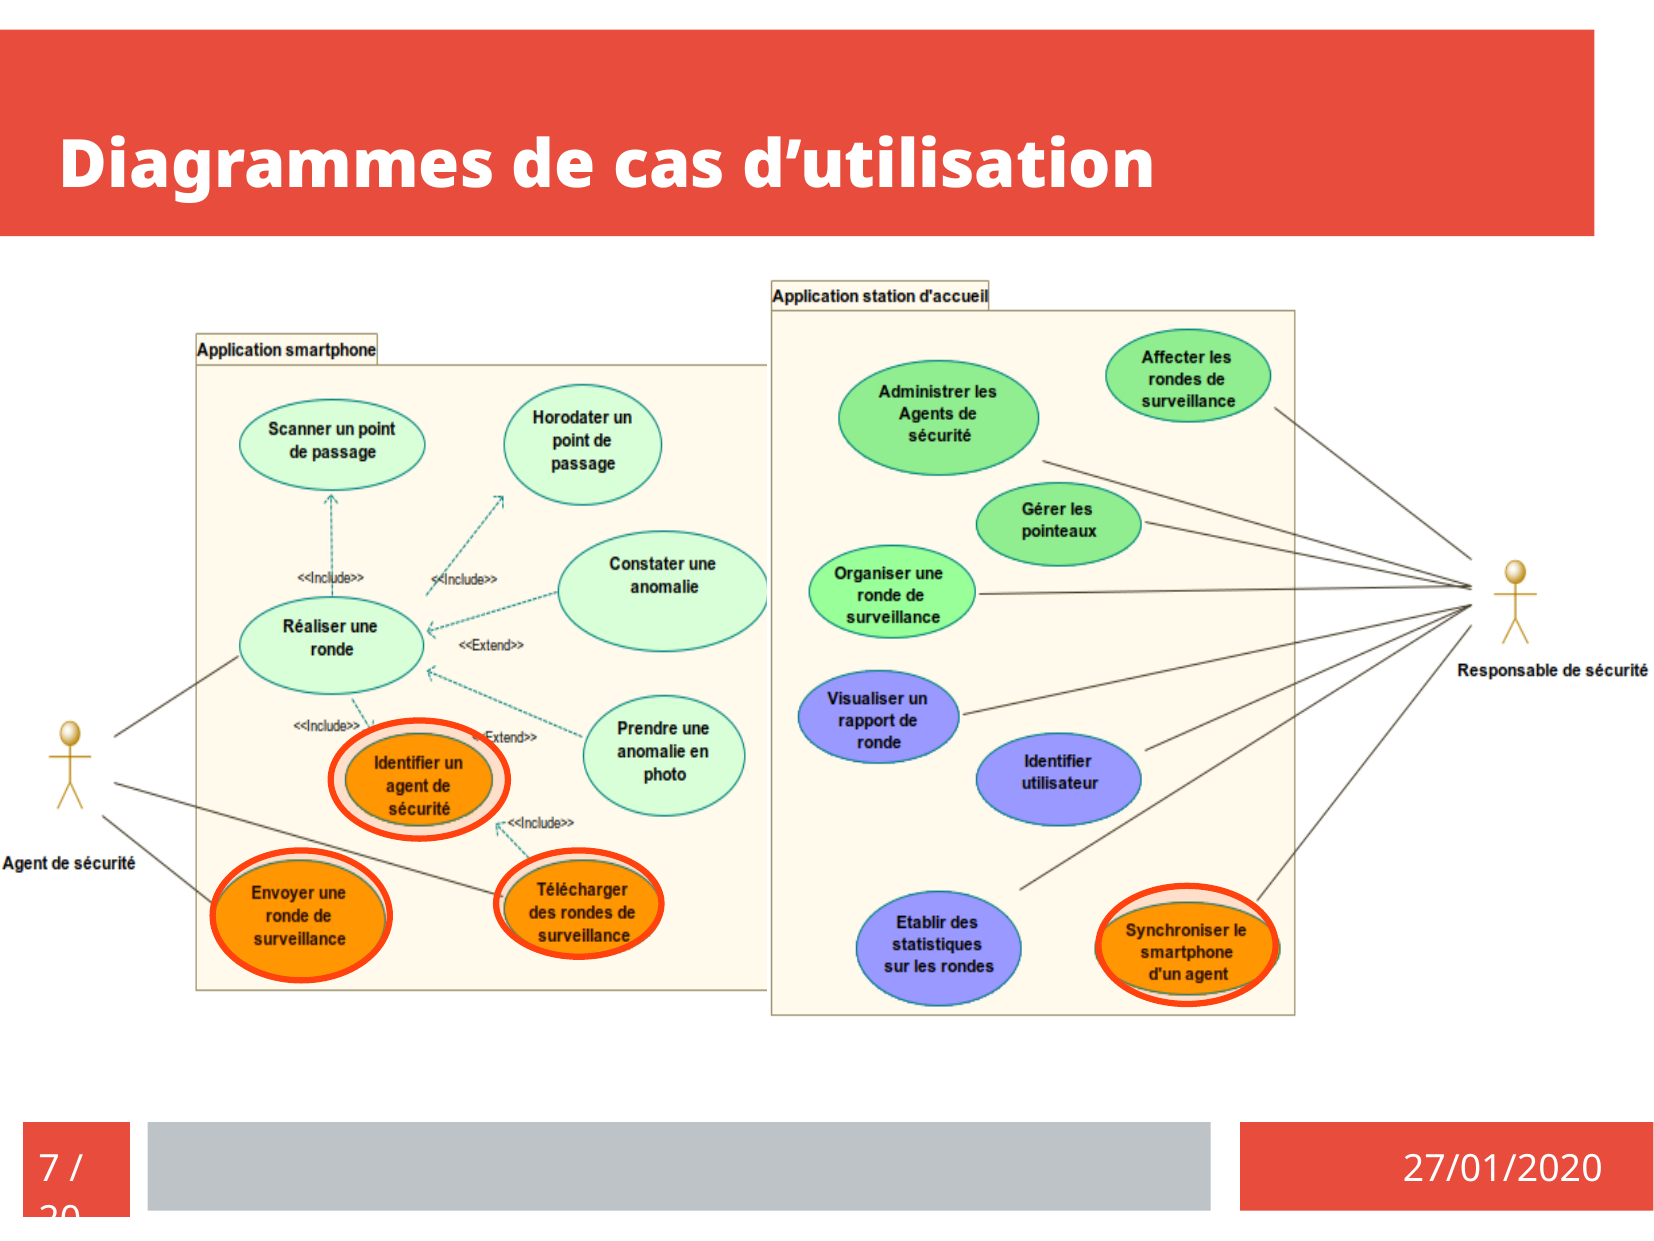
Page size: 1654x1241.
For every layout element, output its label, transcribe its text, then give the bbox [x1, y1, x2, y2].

title Diagrammes de cas d’utilisation [59, 59, 1595, 207]
picture [0, 271, 1653, 1024]
text_box [330, 720, 508, 839]
text_box [496, 850, 662, 957]
text_box [1098, 885, 1276, 1004]
text_box [212, 850, 390, 981]
text_box <numéro> / 20 [23, 1133, 142, 1241]
text_box [23, 1122, 130, 1133]
text_box 27/01/2020 [1388, 1133, 1634, 1196]
